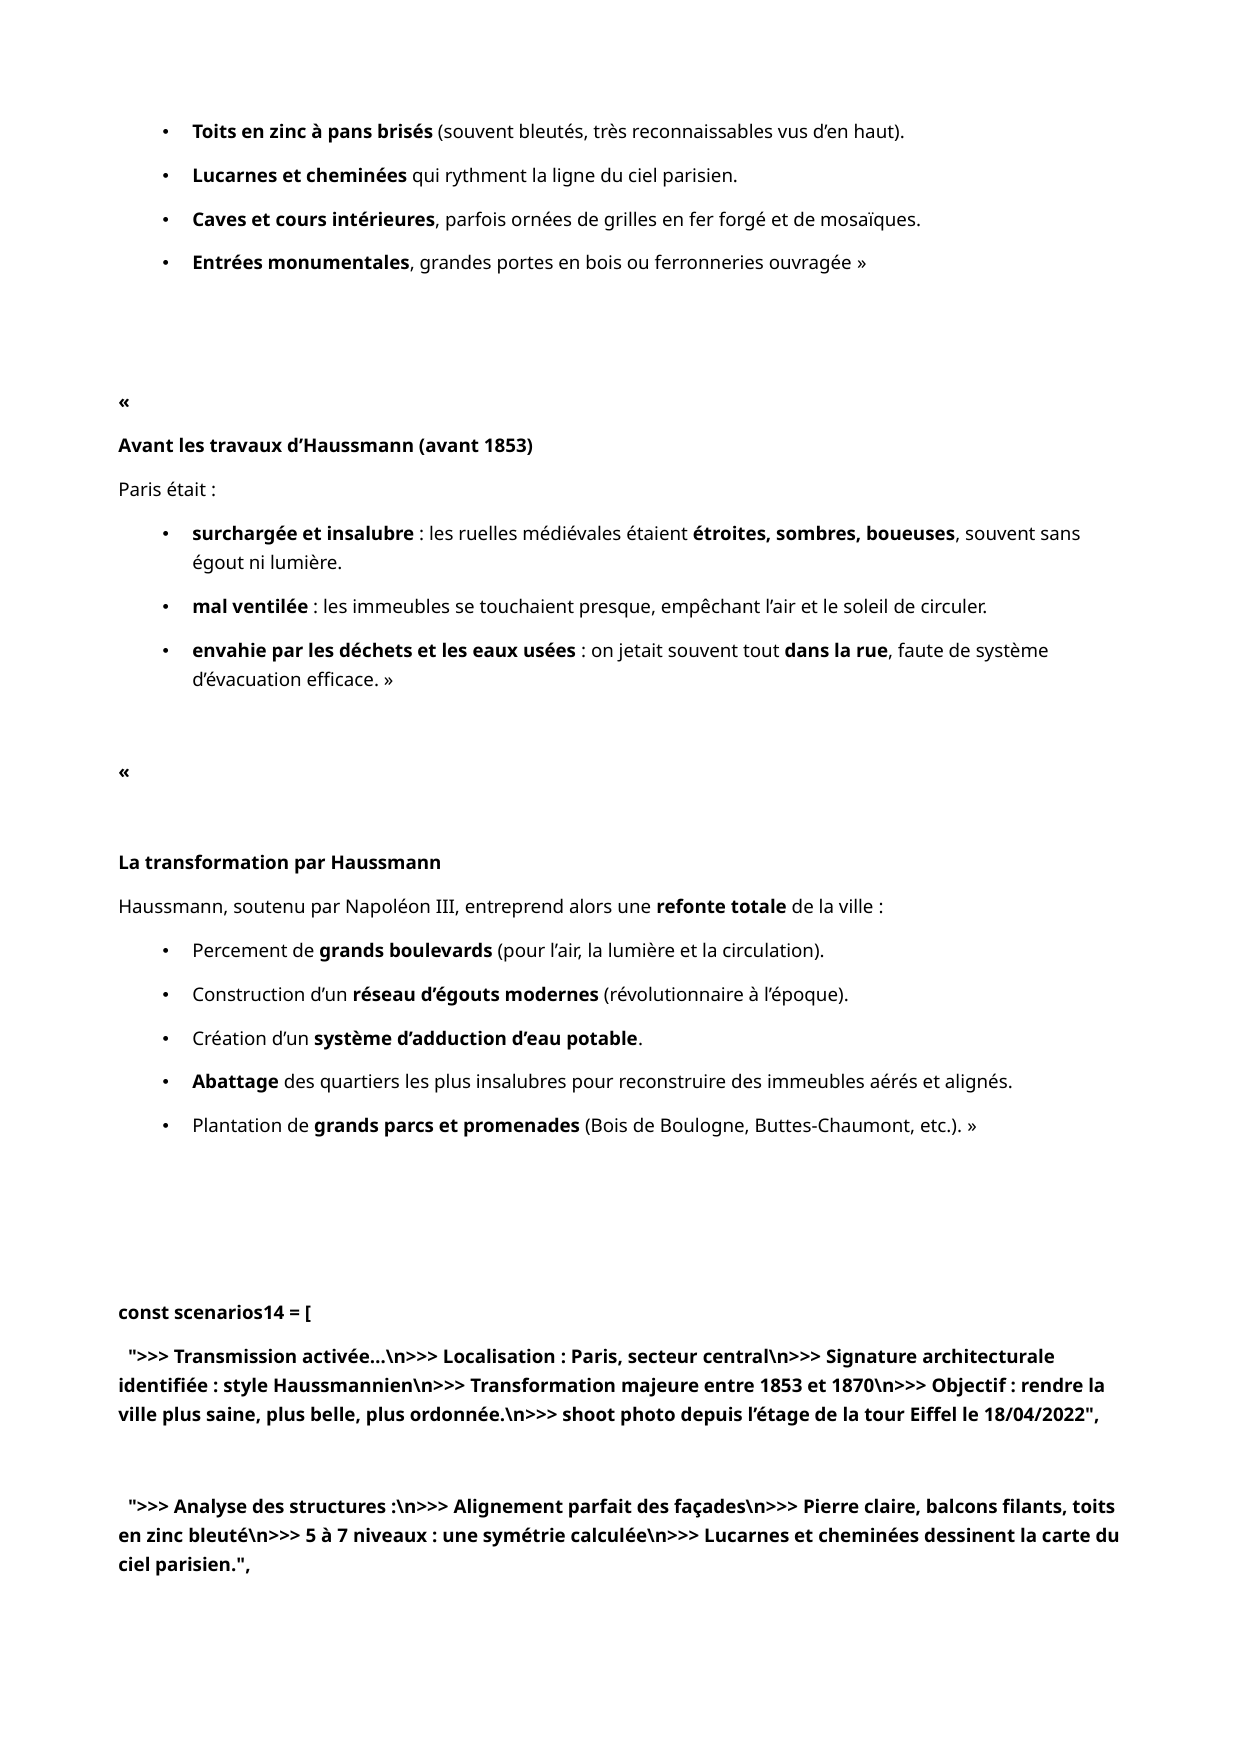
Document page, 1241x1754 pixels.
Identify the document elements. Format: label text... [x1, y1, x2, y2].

text ">>> Analyse des structures :\n>>> Alignement parfait des façades\n>>> Pierre claire, balcons filants, toits en zinc bleuté\n>>> 5 à 7 niveaux : une symétrie calculée\n>>> Lucarnes et cheminées dessinent la carte du ciel parisien.", [118, 1493, 1122, 1577]
list Entrées monumentales, grandes portes en bois ou ferronneries ouvragée » [162, 250, 1122, 275]
list Caves et cours intérieures, parfois ornées de grilles en fer forgé et de mosaïques. [162, 206, 1122, 231]
list mal ventilée : les immeubles se touchaient presque, empêchant l’air et le soleil de circuler. [162, 593, 1122, 619]
list envahie par les déchets et les eaux usées : on jetait souvent tout dans la rue, faute de système d’évacuation efficace. » [162, 637, 1122, 692]
text Paris était : [118, 476, 1122, 502]
text « [118, 389, 1122, 414]
text Haussmann, soutenu par Napoléon III, entreprend alors une refonte totale de la ville : [118, 893, 1122, 919]
list Création d’un système d’adduction d’eau potable. [162, 1025, 1122, 1050]
subtitle La transformation par Haussmann [118, 849, 1122, 875]
list Percement de grands boulevards (pour l’air, la lumière et la circulation). [162, 937, 1122, 963]
list Abattage des quartiers les plus insalubres pour reconstruire des immeubles aérés et alignés. [162, 1069, 1122, 1094]
text ">>> Transmission activée…\n>>> Localisation : Paris, secteur central\n>>> Signature architecturale identifiée : style Haussmannien\n>>> Transformation majeure entre 1853 et 1870\n>>> Objectif : rendre la ville plus saine, plus belle, plus ordonnée.\n>>> shoot photo depuis l’étage de la tour Eiffel le 18/04/2022", [118, 1343, 1122, 1427]
text « [118, 758, 1122, 783]
list Toits en zinc à pans brisés (souvent bleutés, très reconnaissables vus d’en haut). [162, 118, 1122, 144]
text const scenarios14 = [ [118, 1299, 1122, 1325]
list Lucarnes et cheminées qui rythment la ligne du ciel parisien. [162, 162, 1122, 187]
list surchargée et insalubre : les ruelles médiévales étaient étroites, sombres, boueuses, souvent sans égout ni lumière. [162, 520, 1122, 575]
list Construction d’un réseau d’égouts modernes (révolutionnaire à l’époque). [162, 981, 1122, 1007]
list Plantation de grands parcs et promenades (Bois de Boulogne, Buttes-Chaumont, etc.). » [162, 1113, 1122, 1138]
subtitle Avant les travaux d’Haussmann (avant 1853) [118, 433, 1122, 458]
